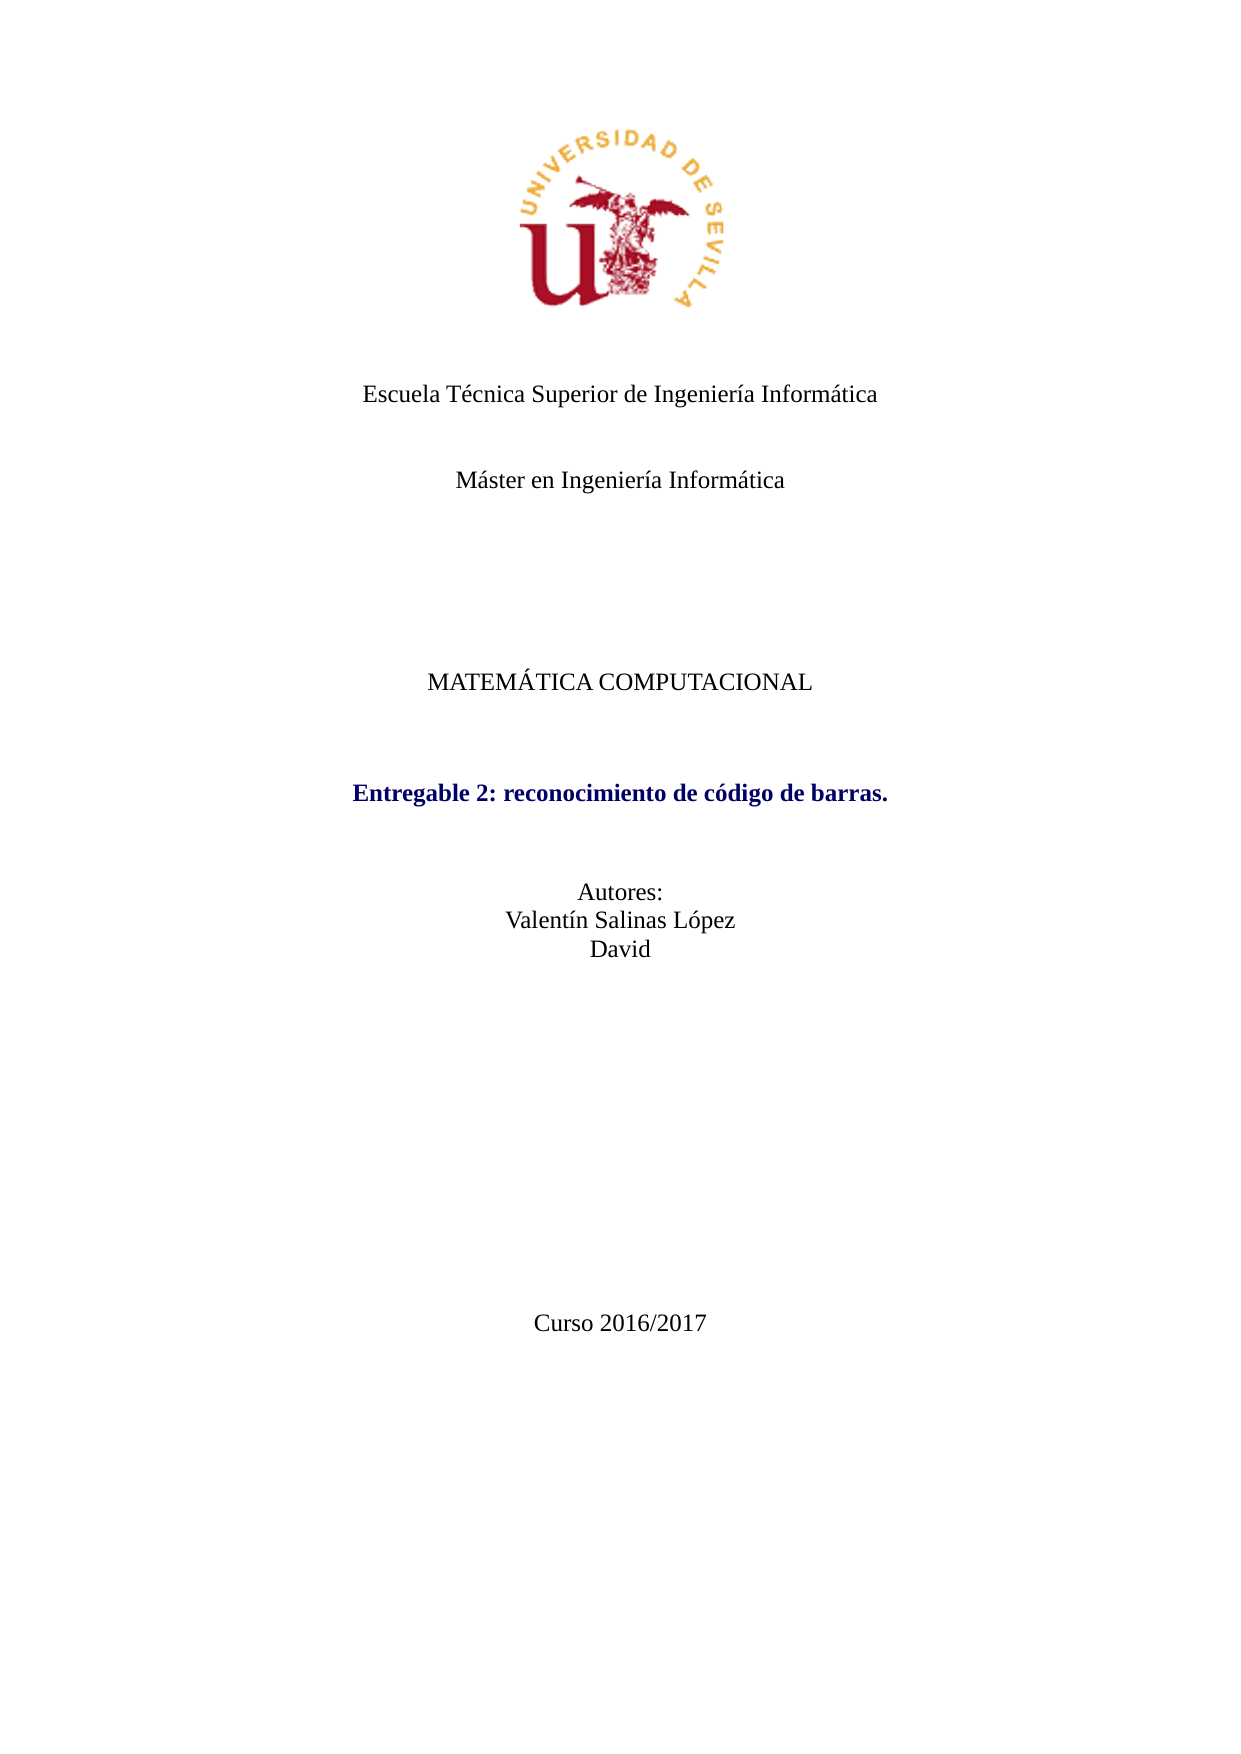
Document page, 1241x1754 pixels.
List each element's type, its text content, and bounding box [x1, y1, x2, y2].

text Máster en Ingeniería Informática [118, 465, 1122, 494]
text David [118, 934, 1122, 963]
text MATEMÁTICA COMPUTACIONAL [118, 667, 1122, 695]
text Escuela Técnica Superior de Ingeniería Informática [118, 379, 1122, 408]
title Entregable 2: reconocimiento de código de barras. [118, 778, 1122, 807]
text Curso 2016/2017 [118, 1308, 1122, 1337]
text Autores: [118, 877, 1122, 905]
text Valentín Salinas López [118, 905, 1122, 934]
picture [519, 118, 724, 322]
